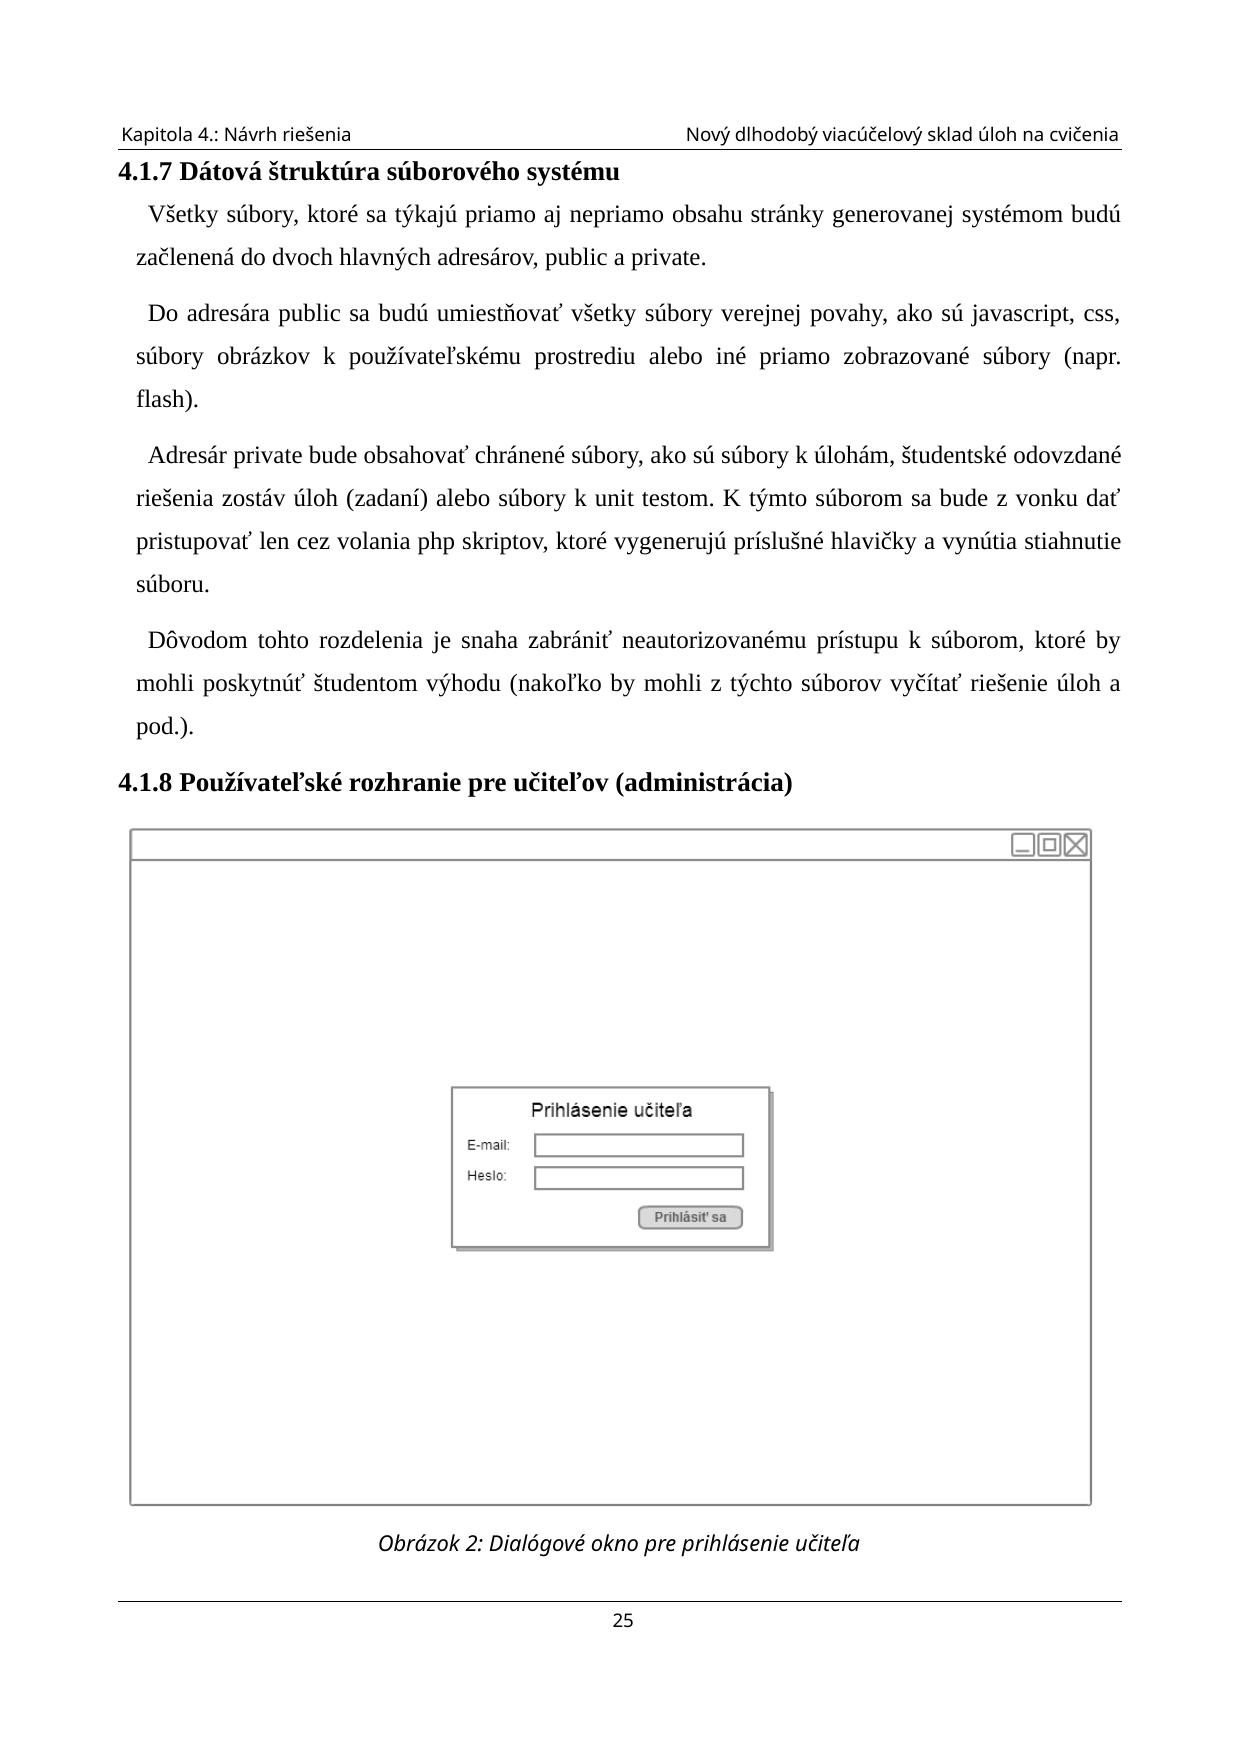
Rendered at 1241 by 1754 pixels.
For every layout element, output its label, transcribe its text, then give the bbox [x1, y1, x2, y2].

subtitle Používateľské rozhranie pre učiteľov (administrácia) [118, 767, 1122, 798]
text Všetky súbory, ktoré sa týkajú priamo aj nepriamo obsahu stránky generovanej systémom budú začlenená do dvoch hlavných adresárov, public a private. [136, 199, 1122, 271]
picture [127, 824, 1114, 1528]
text Do adresára public sa budú umiestňovať všetky súbory verejnej povahy, ako sú javascript, css, súbory obrázkov k používateľskému prostrediu alebo iné priamo zobrazované súbory (napr. flash). [136, 298, 1122, 413]
text Adresár private bude obsahovať chránené súbory, ako sú súbory k úlohám, študentské odovzdané riešenia zostáv úloh (zadaní) alebo súbory k unit testom. K týmto súborom sa bude z vonku dať pristupovať len cez volania php skriptov, ktoré vygenerujú príslušné hlavičky a vynútia stiahnutie súboru. [136, 440, 1122, 598]
text Dôvodom tohto rozdelenia je snaha zabrániť neautorizovanému prístupu k súborom, ktoré by mohli poskytnúť študentom výhodu (nakoľko by mohli z týchto súborov vyčítať riešenie úloh a pod.). [136, 625, 1122, 740]
text Obrázok 2: Dialógové okno pre prihlásenie učiteľa [127, 1528, 1113, 1557]
subtitle Dátová štruktúra súborového systému [118, 156, 1122, 187]
